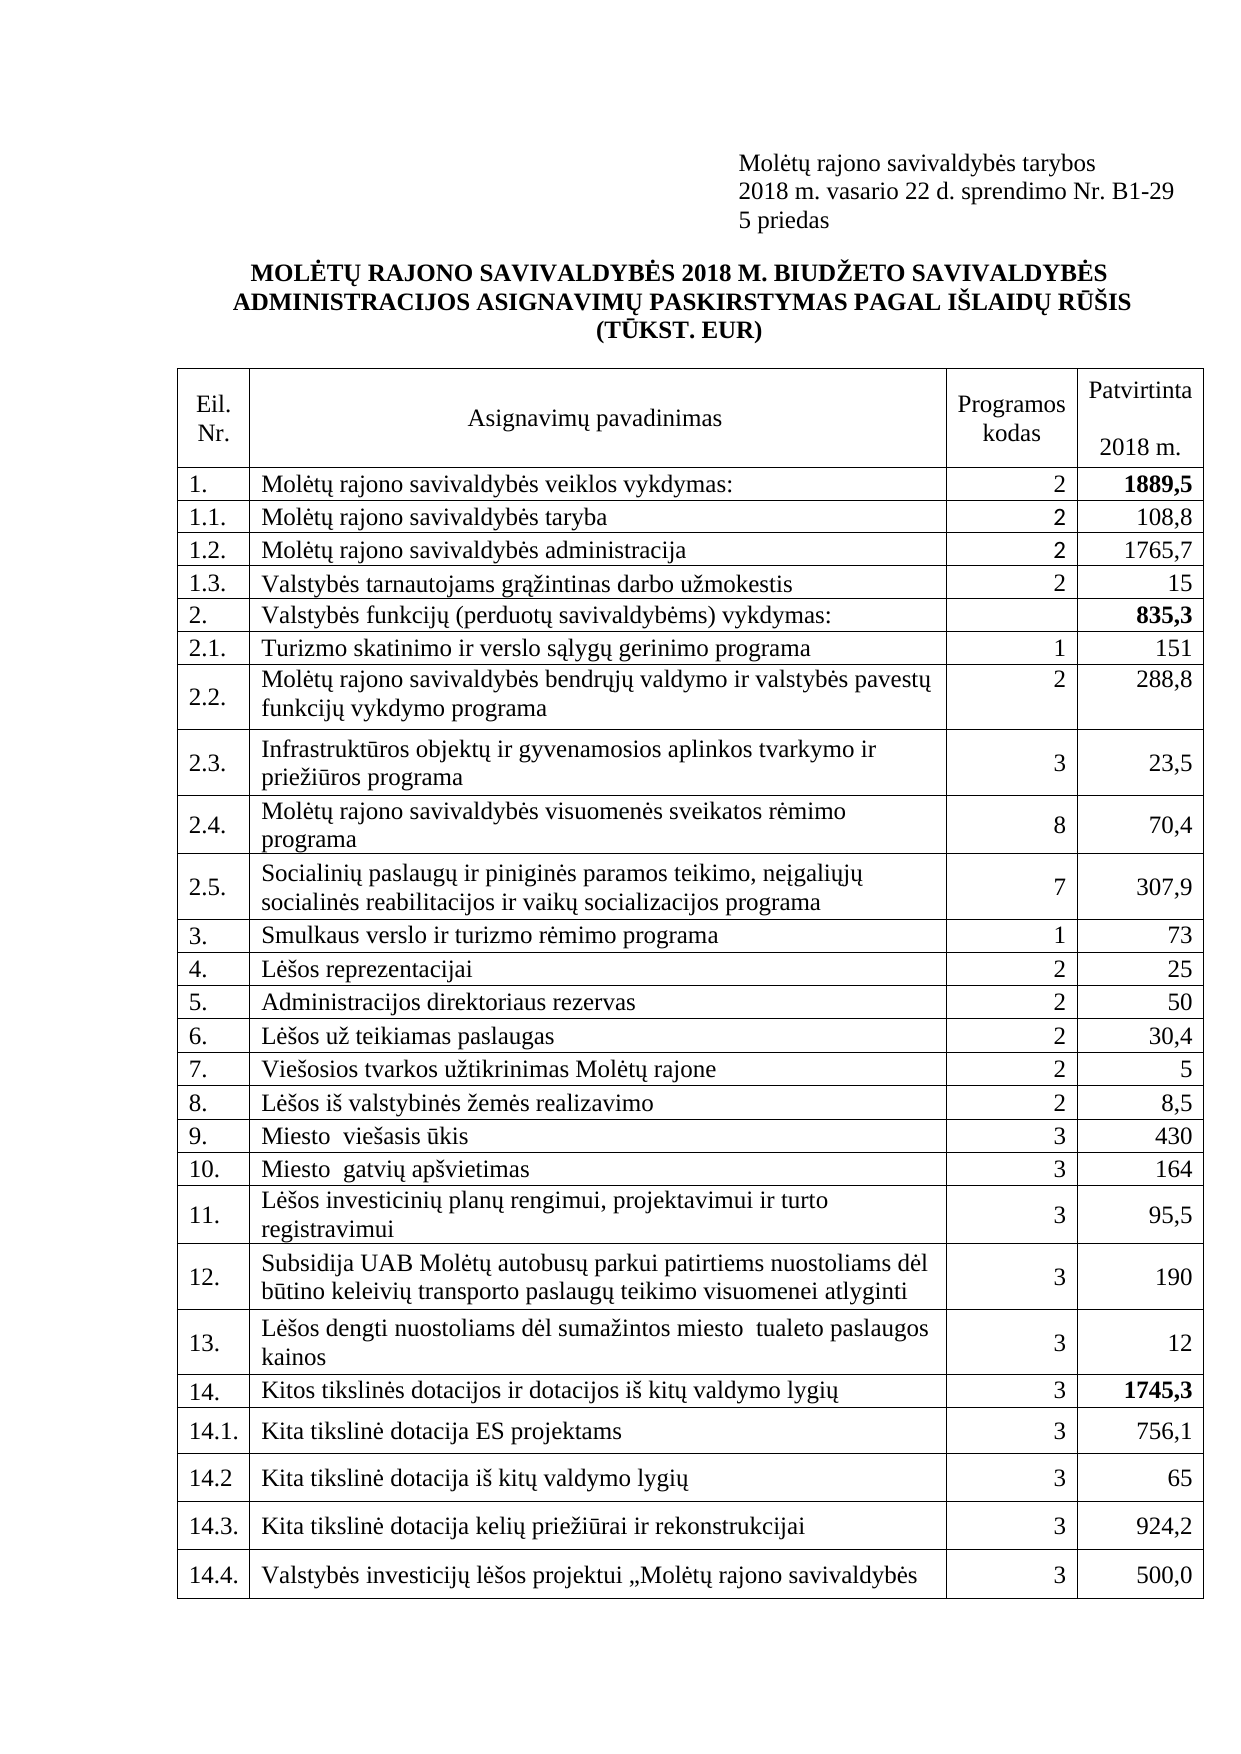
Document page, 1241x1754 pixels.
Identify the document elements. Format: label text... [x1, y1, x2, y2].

table_cell Miesto gatvių apšvietimas [250, 1153, 946, 1184]
table_cell 2 [947, 1019, 1077, 1052]
table_cell 1889,5 [1078, 468, 1203, 499]
table_cell 108,8 [1078, 501, 1203, 532]
table_cell 73 [1078, 920, 1203, 952]
table_header Asignavimų pavadinimas [250, 369, 946, 467]
table_cell 2 [947, 468, 1077, 499]
table_cell 65 [1078, 1454, 1203, 1501]
table_cell 14.4. [178, 1550, 249, 1598]
table_header Programos kodas [947, 369, 1077, 467]
table_cell 12 [1078, 1310, 1203, 1374]
table_cell 2.4. [178, 796, 249, 853]
table_cell 8,5 [1078, 1086, 1203, 1119]
table_cell 1.2. [178, 533, 249, 565]
table_cell 10. [178, 1153, 249, 1184]
table_cell 2 [947, 533, 1077, 565]
table_cell 2 [947, 986, 1077, 1017]
table_cell 7. [178, 1053, 249, 1084]
table_cell 2 [947, 665, 1077, 729]
table_cell [947, 599, 1077, 631]
table_cell 3 [947, 1375, 1077, 1407]
table_cell 3 [947, 1408, 1077, 1452]
table_cell Lėšos iš valstybinės žemės realizavimo [250, 1086, 946, 1119]
table_cell Kita tikslinė dotacija kelių priežiūrai ir rekonstrukcijai [250, 1502, 946, 1549]
table_cell Subsidija UAB Molėtų autobusų parkui patirtiems nuostoliams dėl būtino keleivių transporto paslaugų teikimo visuomenei atlyginti [250, 1244, 946, 1309]
table_cell Lėšos investicinių planų rengimui, projektavimui ir turto registravimui [250, 1186, 946, 1243]
table_cell Molėtų rajono savivaldybės bendrųjų valdymo ir valstybės pavestų funkcijų vykdymo programa [250, 665, 946, 729]
text Molėtų rajono savivaldybės tarybos [738, 148, 1181, 176]
table_cell 2 [947, 1053, 1077, 1084]
table_cell Valstybės tarnautojams grąžintinas darbo užmokestis [250, 566, 946, 598]
table_cell 2 [947, 501, 1077, 532]
table_cell 23,5 [1078, 730, 1203, 795]
table_cell 14.1. [178, 1408, 249, 1452]
table_cell Valstybės investicijų lėšos projektui „Molėtų rajono savivaldybės [250, 1550, 946, 1598]
table_cell 1.3. [178, 566, 249, 598]
table_cell Socialinių paslaugų ir piniginės paramos teikimo, neįgaliųjų socialinės reabilitacijos ir vaikų socializacijos programa [250, 854, 946, 919]
table_cell Kitos tikslinės dotacijos ir dotacijos iš kitų valdymo lygių [250, 1375, 946, 1407]
table_cell 164 [1078, 1153, 1203, 1184]
table_cell 1 [947, 632, 1077, 663]
table_cell Miesto viešasis ūkis [250, 1120, 946, 1152]
table_cell 7 [947, 854, 1077, 919]
table_cell 2.5. [178, 854, 249, 919]
table_cell 8 [947, 796, 1077, 853]
table_cell 3 [947, 730, 1077, 795]
table_cell 9. [178, 1120, 249, 1152]
table_cell 3. [178, 920, 249, 952]
table_cell Viešosios tvarkos užtikrinimas Molėtų rajone [250, 1053, 946, 1084]
table_cell 151 [1078, 632, 1203, 663]
table_cell 1765,7 [1078, 533, 1203, 565]
table_cell 3 [947, 1454, 1077, 1501]
table_cell 3 [947, 1153, 1077, 1184]
table_cell Infrastruktūros objektų ir gyvenamosios aplinkos tvarkymo ir priežiūros programa [250, 730, 946, 795]
table_cell 4. [178, 953, 249, 984]
table_cell 3 [947, 1120, 1077, 1152]
table_cell 2. [178, 599, 249, 631]
table_cell 15 [1078, 566, 1203, 598]
table_cell 190 [1078, 1244, 1203, 1309]
table_cell 12. [178, 1244, 249, 1309]
table_cell 70,4 [1078, 796, 1203, 853]
table_header Patvirtinta 2018 m. [1078, 369, 1203, 467]
table_cell 13. [178, 1310, 249, 1374]
table_cell Molėtų rajono savivaldybės taryba [250, 501, 946, 532]
table_cell 11. [178, 1186, 249, 1243]
table_cell 1.1. [178, 501, 249, 532]
table_cell 2.1. [178, 632, 249, 663]
table_cell 5 [1078, 1053, 1203, 1084]
table_cell 307,9 [1078, 854, 1203, 919]
table_cell Kita tikslinė dotacija ES projektams [250, 1408, 946, 1452]
table_cell 14. [178, 1375, 249, 1407]
table_cell 3 [947, 1244, 1077, 1309]
table_cell Smulkaus verslo ir turizmo rėmimo programa [250, 920, 946, 952]
table_cell 2 [947, 1086, 1077, 1119]
table_cell 5. [178, 986, 249, 1017]
table_cell 14.3. [178, 1502, 249, 1549]
table_cell 1. [178, 468, 249, 499]
table_header Eil. Nr. [178, 369, 249, 467]
table_cell 2 [947, 953, 1077, 984]
text MOLĖTŲ RAJONO SAVIVALDYBĖS 2018 M. BIUDŽETO SAVIVALDYBĖS ADMINISTRACIJOS ASIGNAVIMŲ PASKIRSTYMAS PAGAL IŠLAIDŲ RŪŠIS (TŪKST. EUR) [177, 258, 1181, 344]
table_cell Molėtų rajono savivaldybės visuomenės sveikatos rėmimo programa [250, 796, 946, 853]
table_cell 3 [947, 1550, 1077, 1598]
table_cell Lėšos už teikiamas paslaugas [250, 1019, 946, 1052]
table_cell 756,1 [1078, 1408, 1203, 1452]
table_cell Turizmo skatinimo ir verslo sąlygų gerinimo programa [250, 632, 946, 663]
table_cell 14.2 [178, 1454, 249, 1501]
table_cell Lėšos dengti nuostoliams dėl sumažintos miesto tualeto paslaugos kainos [250, 1310, 946, 1374]
table_cell 1745,3 [1078, 1375, 1203, 1407]
table_cell 3 [947, 1310, 1077, 1374]
table_cell 50 [1078, 986, 1203, 1017]
table_cell 95,5 [1078, 1186, 1203, 1243]
table_cell Valstybės funkcijų (perduotų savivaldybėms) vykdymas: [250, 599, 946, 631]
table_cell Lėšos reprezentacijai [250, 953, 946, 984]
table_cell 3 [947, 1502, 1077, 1549]
table_cell Molėtų rajono savivaldybės administracija [250, 533, 946, 565]
table_cell 500,0 [1078, 1550, 1203, 1598]
table_cell 25 [1078, 953, 1203, 984]
table_cell Kita tikslinė dotacija iš kitų valdymo lygių [250, 1454, 946, 1501]
text 5 priedas [738, 205, 1181, 234]
text 2018 m. vasario 22 d. sprendimo Nr. B1-29 [738, 176, 1181, 205]
table_cell 8. [178, 1086, 249, 1119]
table_cell 2.2. [178, 665, 249, 729]
table_cell 2.3. [178, 730, 249, 795]
table_cell Administracijos direktoriaus rezervas [250, 986, 946, 1017]
table_cell 430 [1078, 1120, 1203, 1152]
table_cell Molėtų rajono savivaldybės veiklos vykdymas: [250, 468, 946, 499]
table_cell 30,4 [1078, 1019, 1203, 1052]
table_cell 1 [947, 920, 1077, 952]
table_cell 288,8 [1078, 665, 1203, 729]
table_cell 924,2 [1078, 1502, 1203, 1549]
table_cell 6. [178, 1019, 249, 1052]
table_cell 2 [947, 566, 1077, 598]
table_cell 3 [947, 1186, 1077, 1243]
table_cell 835,3 [1078, 599, 1203, 631]
